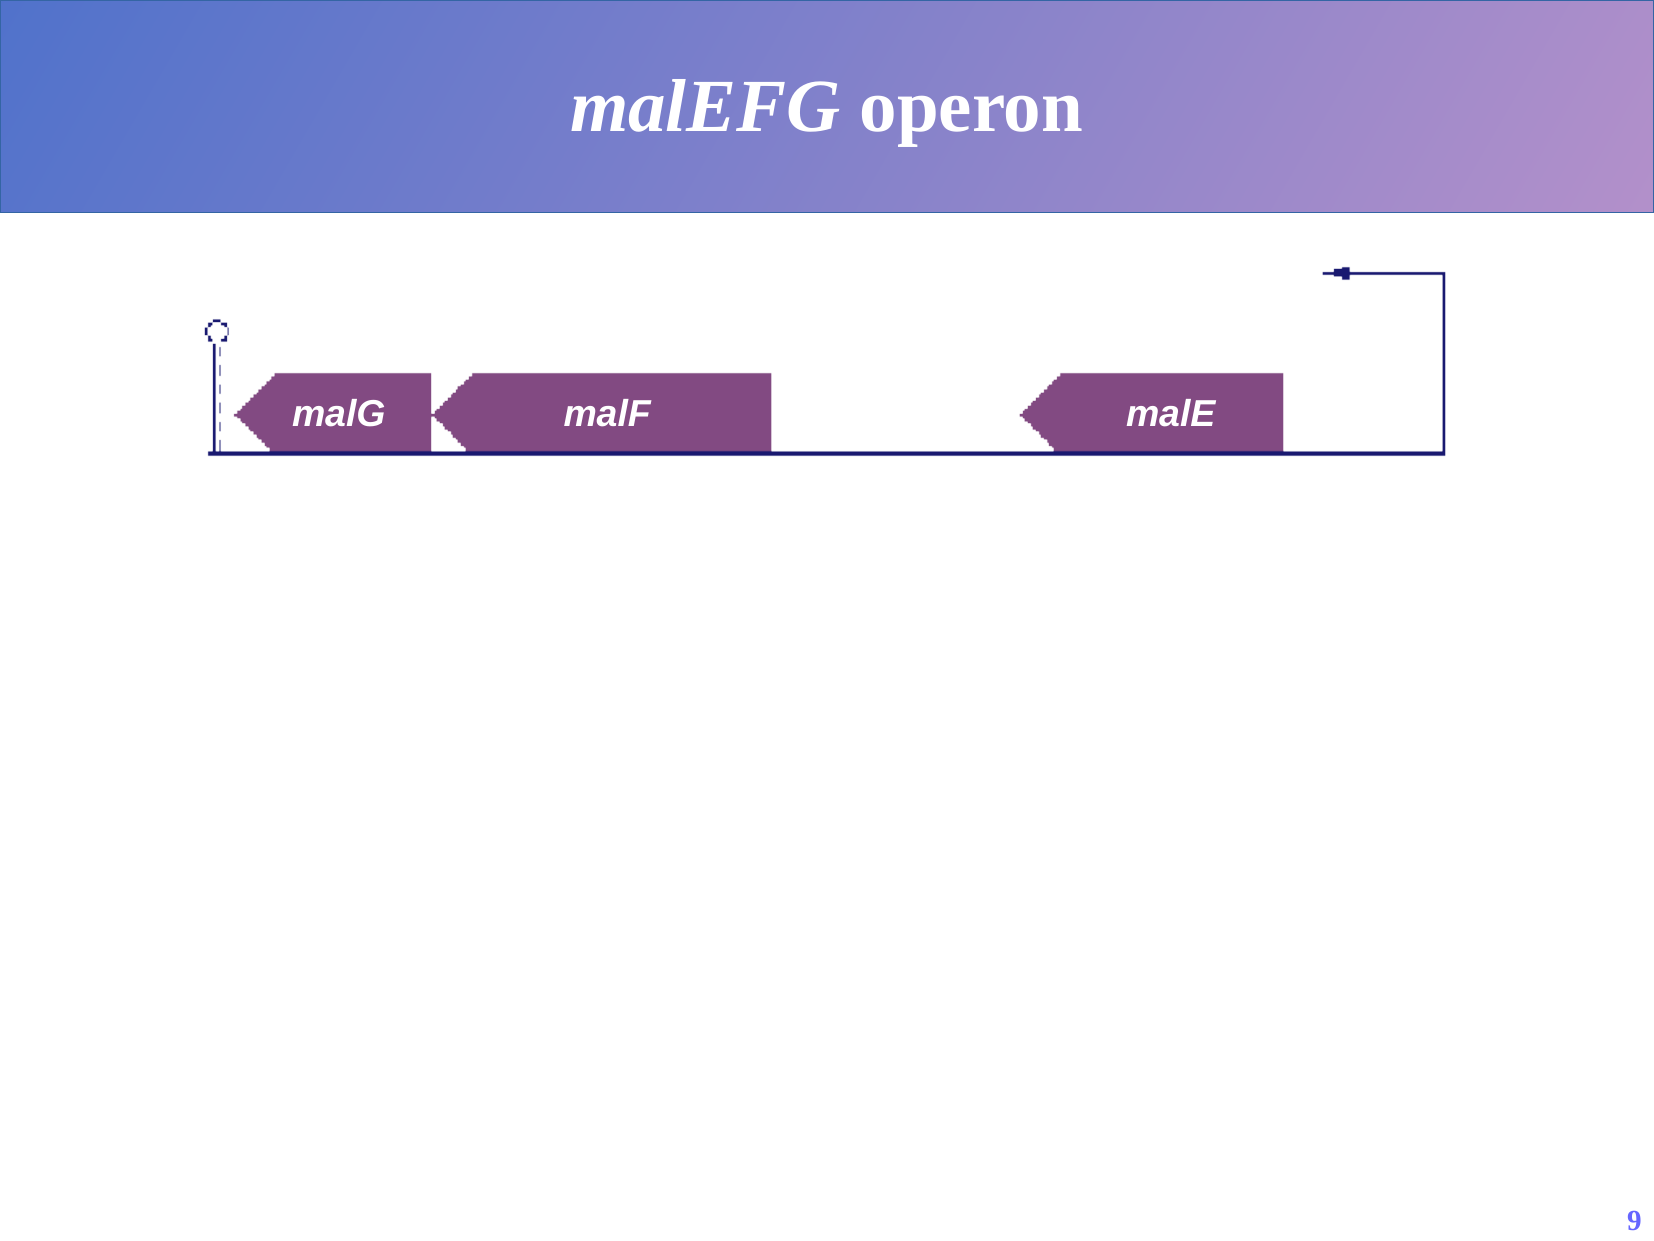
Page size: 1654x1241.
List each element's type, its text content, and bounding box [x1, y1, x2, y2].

text_box malG [277, 384, 407, 442]
text_box malE [1111, 384, 1241, 442]
text_box malF [548, 384, 678, 442]
title malEFG operon [82, 23, 1571, 189]
picture [179, 264, 1475, 502]
